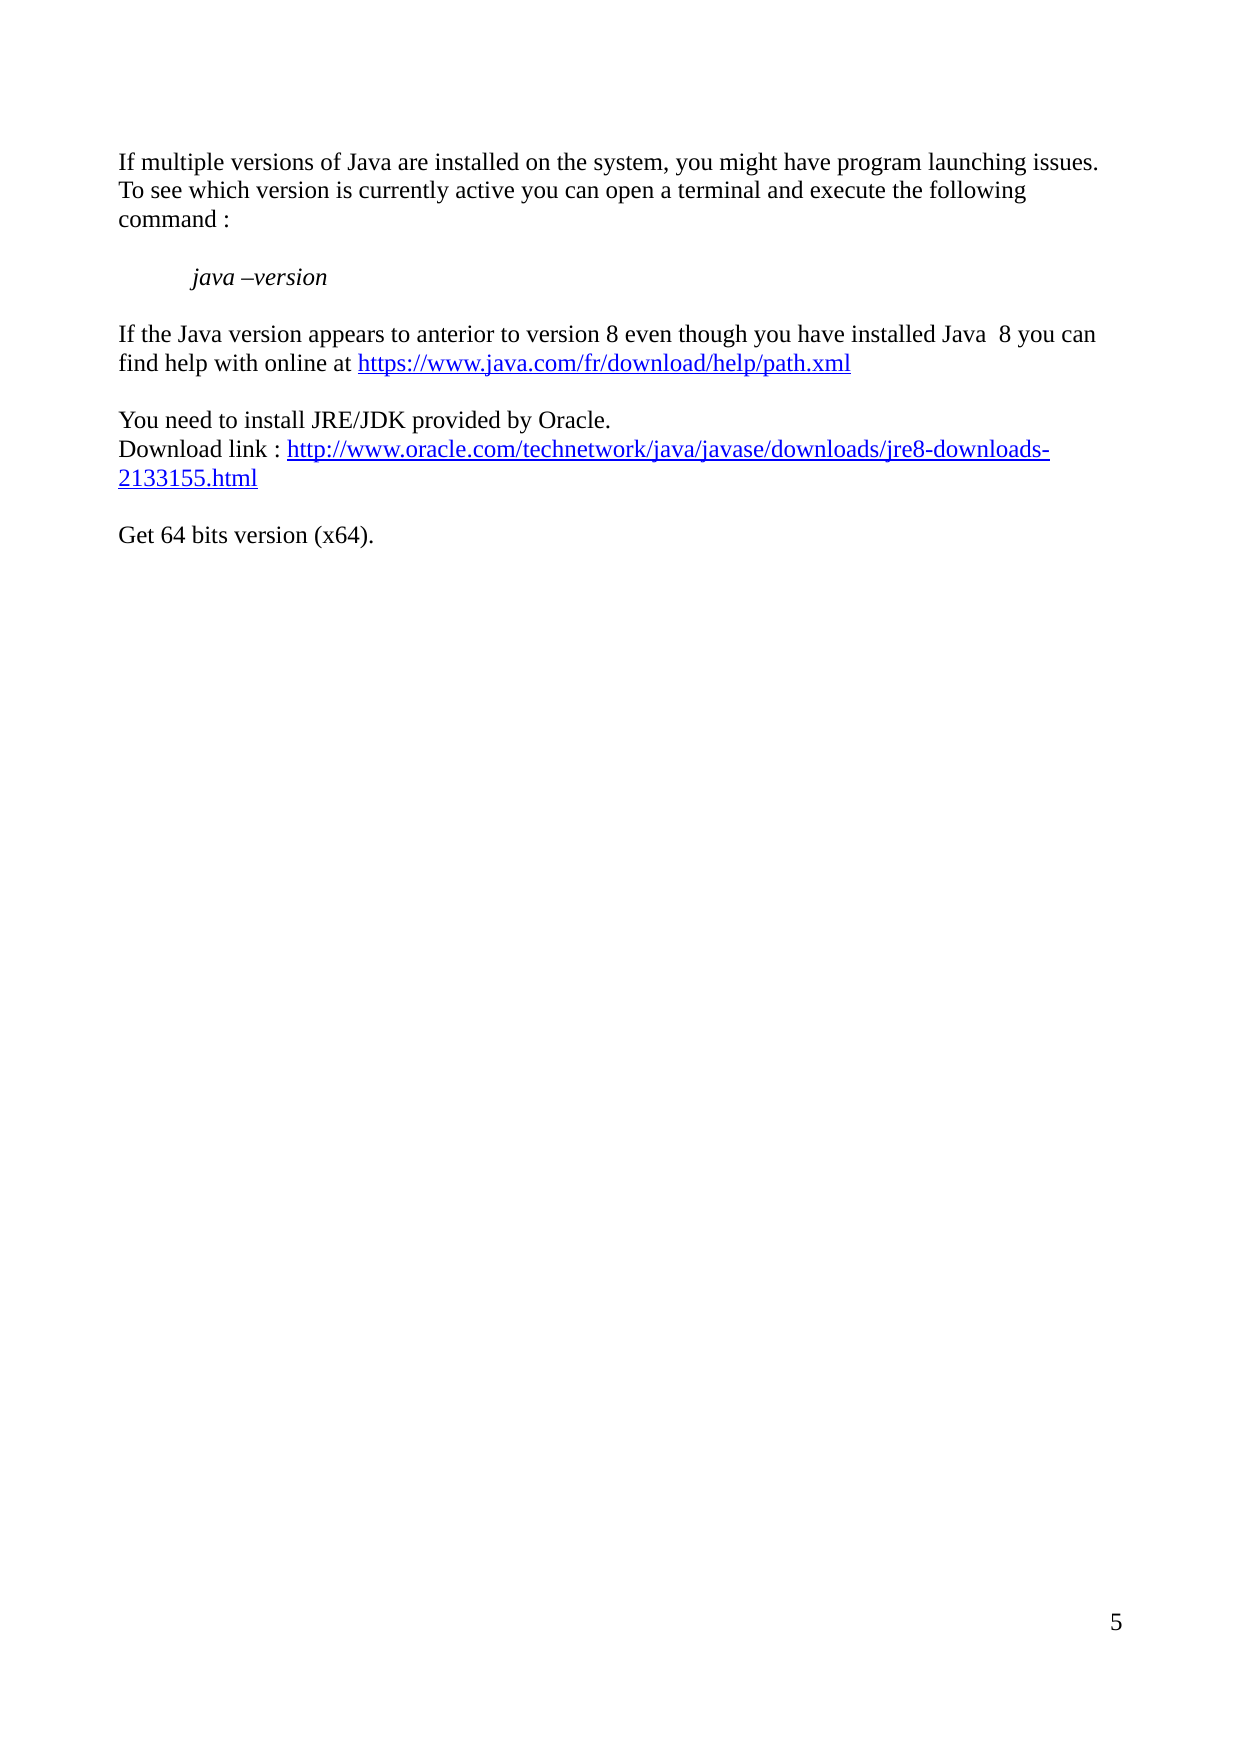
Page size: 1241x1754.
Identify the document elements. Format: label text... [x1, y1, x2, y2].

text To see which version is currently active you can open a terminal and execute the following command : [118, 176, 1122, 233]
text java –version [118, 262, 1122, 291]
text Download link : http://www.oracle.com/technetwork/java/javase/downloads/jre8-downloads-2133155.html [118, 434, 1122, 492]
text If multiple versions of Java are installed on the system, you might have program launching issues. [118, 147, 1122, 176]
text You need to install JRE/JDK provided by Oracle. [118, 406, 1122, 434]
text If the Java version appears to anterior to version 8 even though you have installed Java 8 you can find help with online at https://www.java.com/fr/download/help/path.xml [118, 319, 1122, 377]
text Get 64 bits version (x64). [118, 521, 1122, 549]
